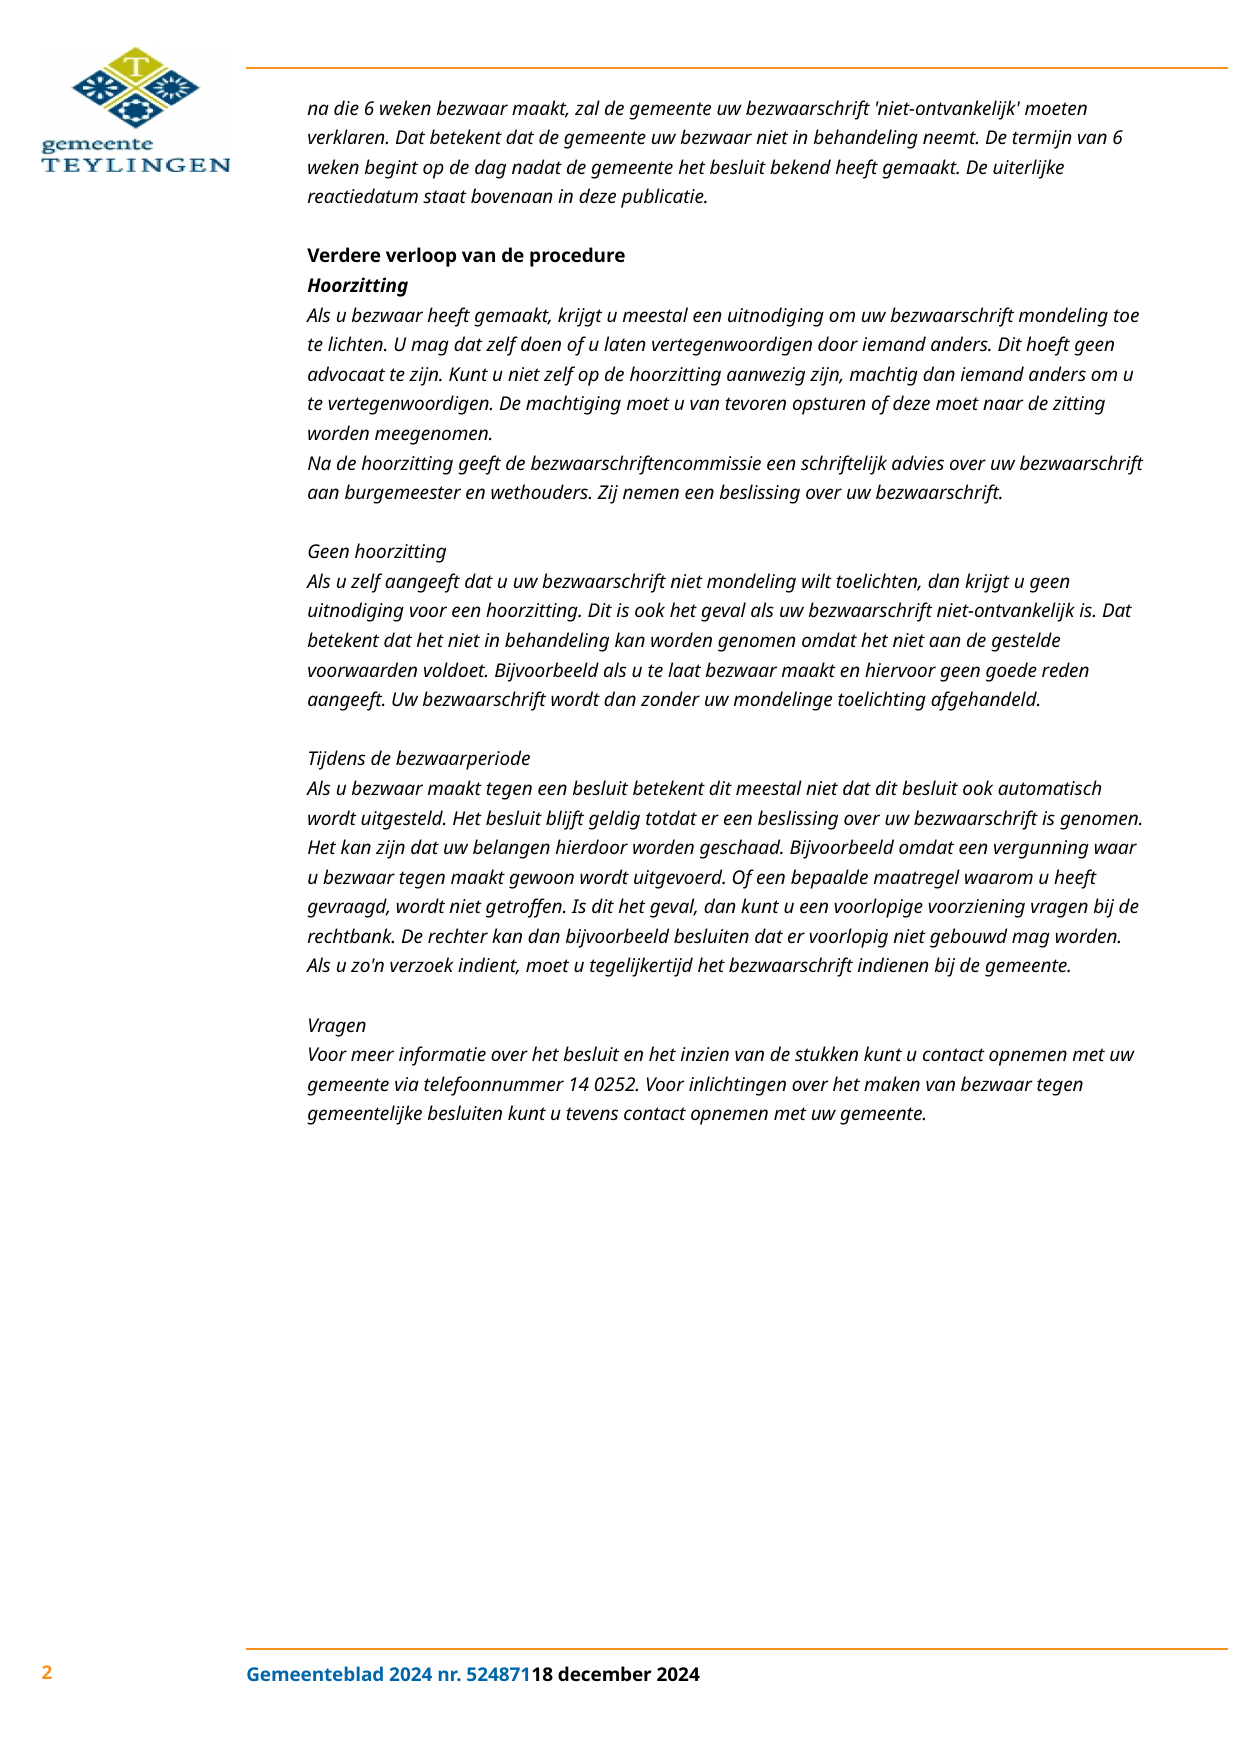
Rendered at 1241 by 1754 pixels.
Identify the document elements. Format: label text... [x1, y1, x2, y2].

list Geen hoorzitting [248, 538, 1152, 564]
list Als u bezwaar heeft gemaakt, krijgt u meestal een uitnodiging om uw bezwaarschrift mondeling toe te lichten. U mag dat zelf doen of u laten vertegenwoordigen door iemand anders. Dit hoeft geen advocaat te zijn. Kunt u niet zelf op de hoorzitting aanwezig zijn, machtig dan iemand anders om u te vertegenwoordigen. De machtiging moet u van tevoren opsturen of deze moet naar de zitting worden meegenomen. [248, 302, 1152, 446]
list Verdere verloop van de procedure [248, 243, 1152, 268]
picture [41, 47, 231, 172]
list Hoorzitting [248, 272, 1152, 298]
list na die 6 weken bezwaar maakt, zal de gemeente uw bezwaarschrift 'niet-ontvankelijk' moeten verklaren. Dat betekent dat de gemeente uw bezwaar niet in behandeling neemt. De termijn van 6 weken begint op de dag nadat de gemeente het besluit bekend heeft gemaakt. De uiterlijke reactiedatum staat bovenaan in deze publicatie. [248, 95, 1152, 209]
list Als u bezwaar maakt tegen een besluit betekent dit meestal niet dat dit besluit ook automatisch wordt uitgesteld. Het besluit blijft geldig totdat er een beslissing over uw bezwaarschrift is genomen. Het kan zijn dat uw belangen hierdoor worden geschaad. Bijvoorbeeld omdat een vergunning waar u bezwaar tegen maakt gewoon wordt uitgevoerd. Of een bepaalde maatregel waarom u heeft gevraagd, wordt niet getroffen. Is dit het geval, dan kunt u een voorlopige voorziening vragen bij de rechtbank. De rechter kan dan bijvoorbeeld besluiten dat er voorlopig niet gebouwd mag worden. Als u zo'n verzoek indient, moet u tegelijkertijd het bezwaarschrift indienen bij de gemeente. [248, 775, 1152, 978]
list Tijdens de bezwaarperiode [248, 746, 1152, 771]
list Voor meer informatie over het besluit en het inzien van de stukken kunt u contact opnemen met uw gemeente via telefoonnummer 14 0252. Voor inlichtingen over het maken van bezwaar tegen gemeentelijke besluiten kunt u tevens contact opnemen met uw gemeente. [248, 1041, 1152, 1126]
list Na de hoorzitting geeft de bezwaarschriftencommissie een schriftelijk advies over uw bezwaarschrift aan burgemeester en wethouders. Zij nemen een beslissing over uw bezwaarschrift. [248, 450, 1152, 505]
list Als u zelf aangeeft dat u uw bezwaarschrift niet mondeling wilt toelichten, dan krijgt u geen uitnodiging voor een hoorzitting. Dit is ook het geval als uw bezwaarschrift niet-ontvankelijk is. Dat betekent dat het niet in behandeling kan worden genomen omdat het niet aan de gestelde voorwaarden voldoet. Bijvoorbeeld als u te laat bezwaar maakt en hiervoor geen goede reden aangeeft. Uw bezwaarschrift wordt dan zonder uw mondelinge toelichting afgehandeld. [248, 568, 1152, 712]
list Vragen [248, 1012, 1152, 1038]
